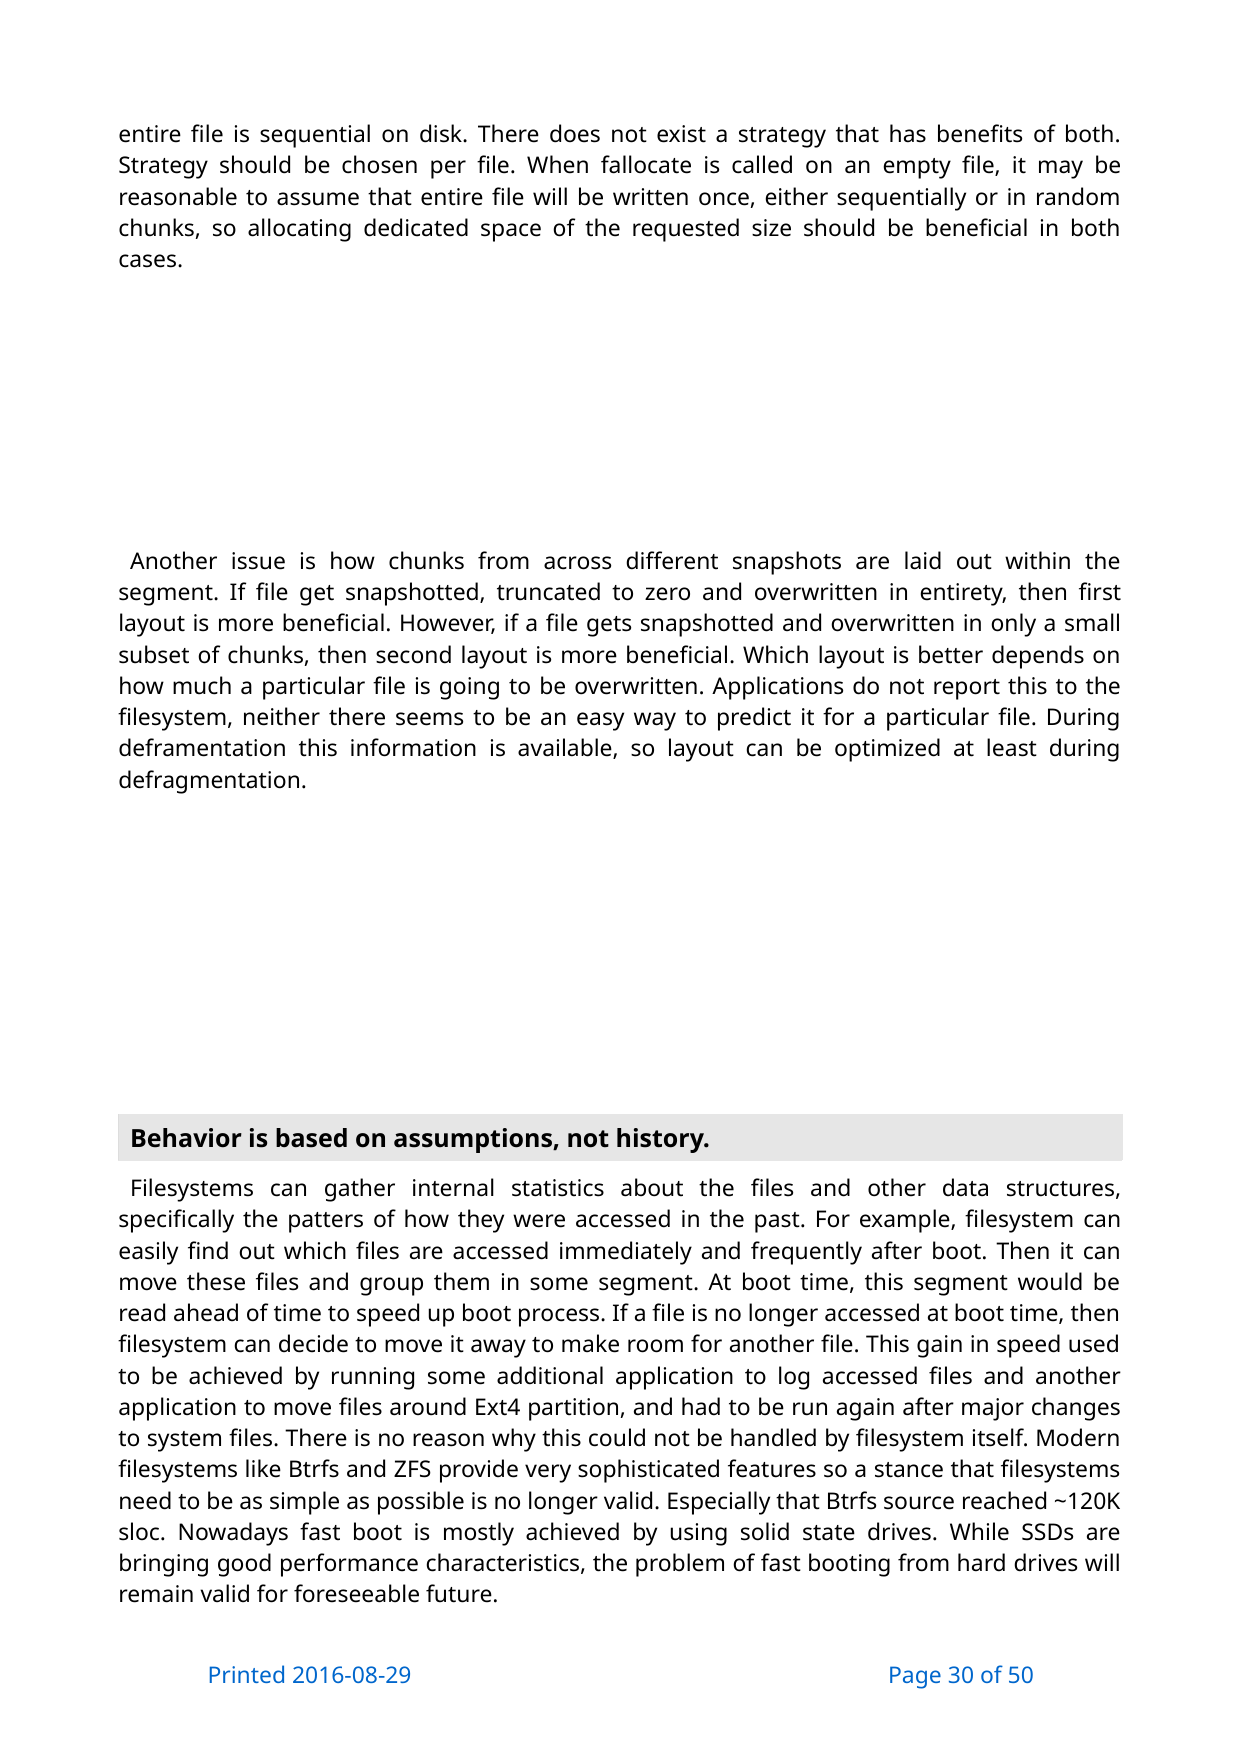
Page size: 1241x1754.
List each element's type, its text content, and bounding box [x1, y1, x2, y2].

subtitle Behavior is based on assumptions, not history. [119, 1115, 1122, 1160]
text entire file is sequential on disk. There does not exist a strategy that has benefits of both. Strategy should be chosen per file. When fallocate is called on an empty file, it may be reasonable to assume that entire file will be written once, either sequentially or in random chunks, so allocating dedicated space of the requested size should be beneficial in both cases. [118, 118, 1122, 274]
text Filesystems can gather internal statistics about the files and other data structures, specifically the patters of how they were accessed in the past. For example, filesystem can easily find out which files are accessed immediately and frequently after boot. Then it can move these files and group them in some segment. At boot time, this segment would be read ahead of time to speed up boot process. If a file is no longer accessed at boot time, then filesystem can decide to move it away to make room for another file. This gain in speed used to be achieved by running some additional application to log accessed files and another application to move files around Ext4 partition, and had to be run again after major changes to system files. There is no reason why this could not be handled by filesystem itself. Modern filesystems like Btrfs and ZFS provide very sophisticated features so a stance that filesystems need to be as simple as possible is no longer valid. Especially that Btrfs source reached ~120K sloc. Nowadays fast boot is mostly achieved by using solid state drives. While SSDs are bringing good performance characteristics, the problem of fast booting from hard drives will remain valid for foreseeable future. [118, 1172, 1122, 1609]
text Another issue is how chunks from across different snapshots are laid out within the segment. If file get snapshotted, truncated to zero and overwritten in entirety, then first layout is more beneficial. However, if a file gets snapshotted and overwritten in only a small subset of chunks, then second layout is more beneficial. Which layout is better depends on how much a particular file is going to be overwritten. Applications do not report this to the filesystem, neither there seems to be an easy way to predict it for a particular file. During deframentation this information is available, so layout can be optimized at least during defragmentation. [118, 545, 1122, 795]
